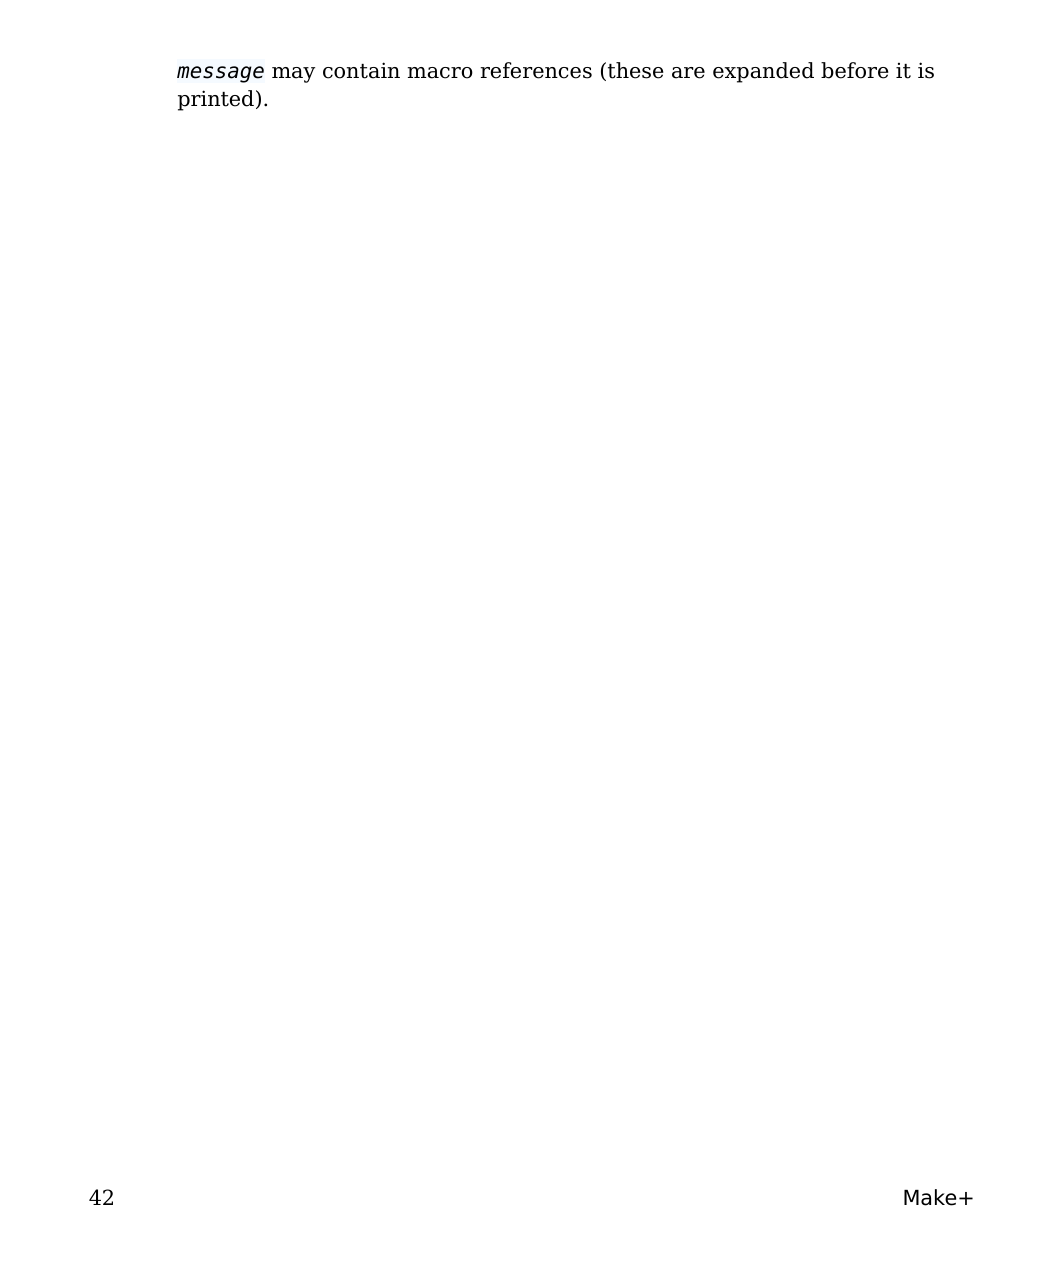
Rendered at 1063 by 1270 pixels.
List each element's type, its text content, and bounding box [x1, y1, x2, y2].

text message may contain macro references (these are expanded before it is printed). [88, 59, 974, 111]
